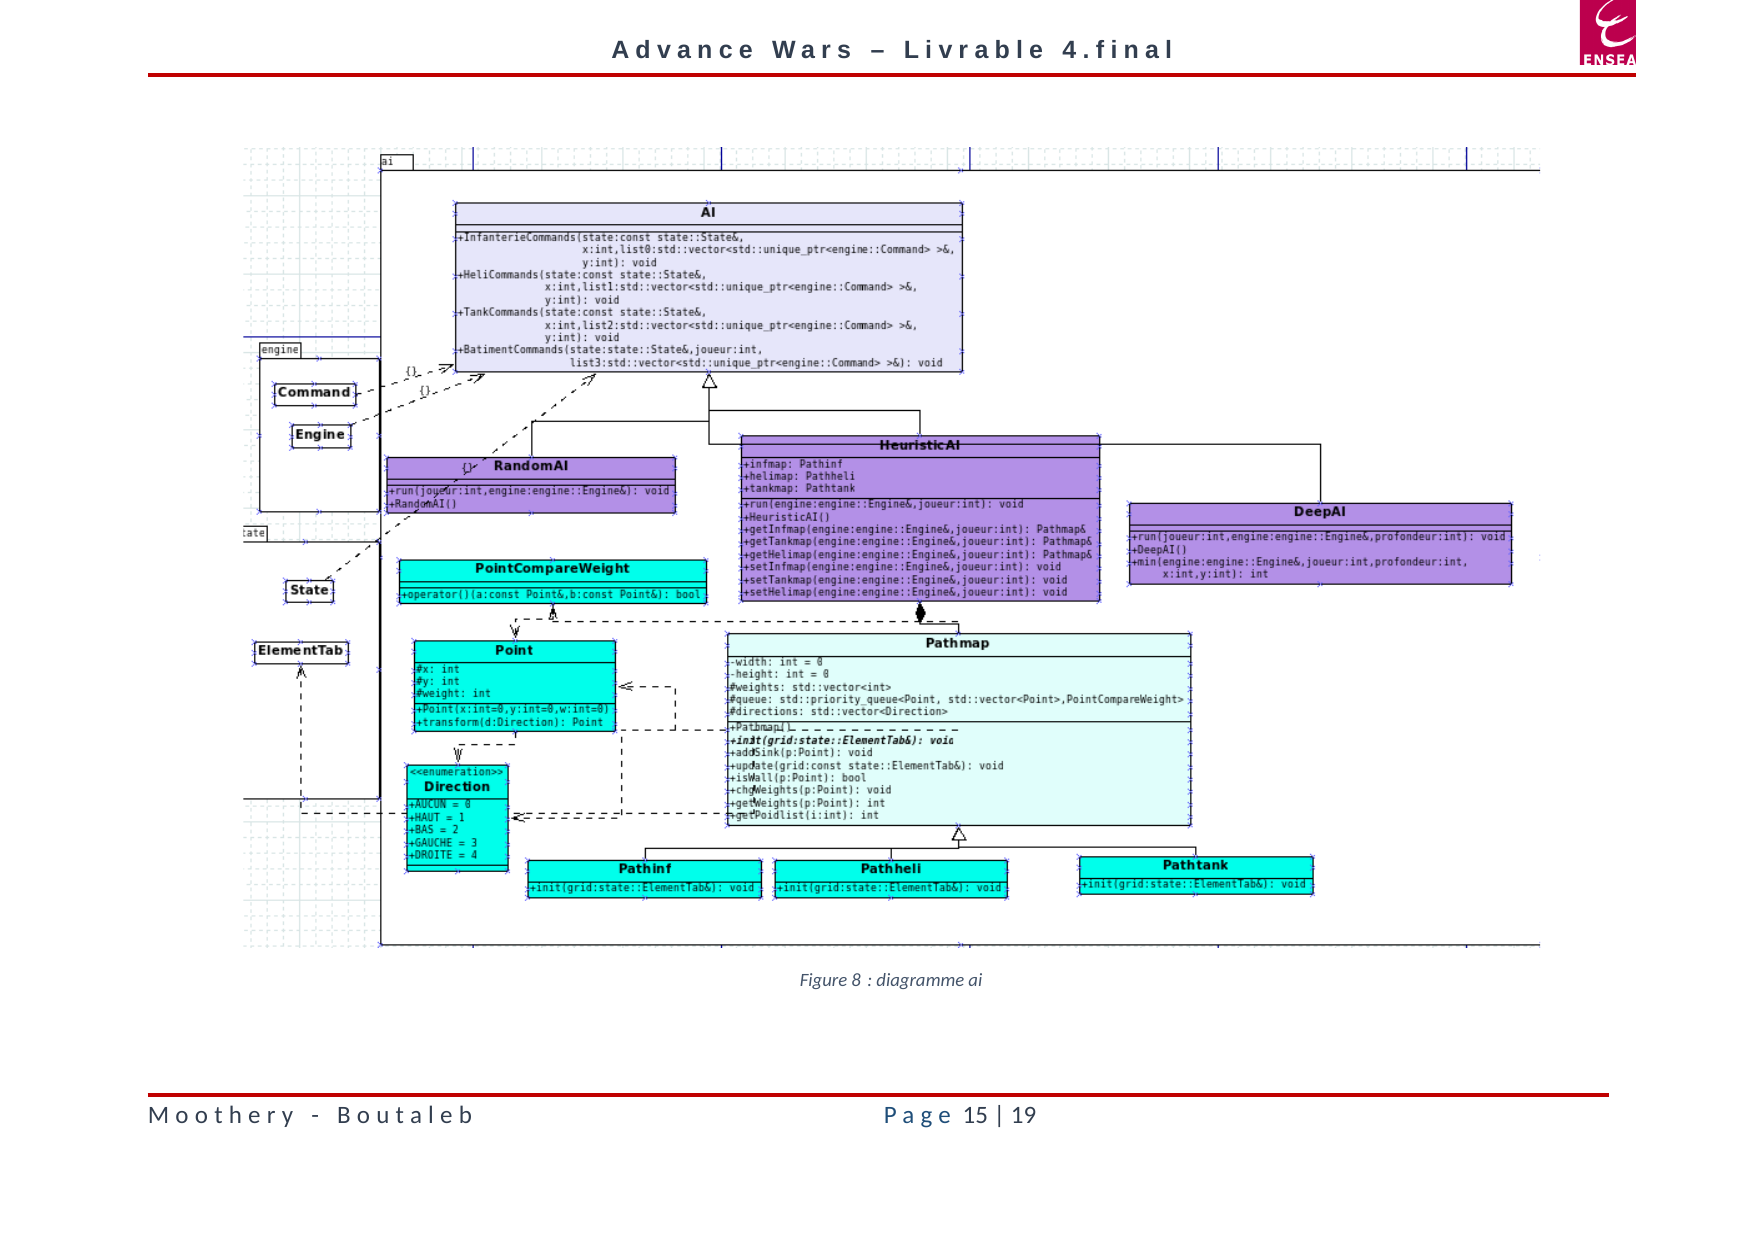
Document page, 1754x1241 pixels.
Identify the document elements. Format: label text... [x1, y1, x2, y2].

text Figure 8 : diagramme ai [148, 969, 1636, 992]
